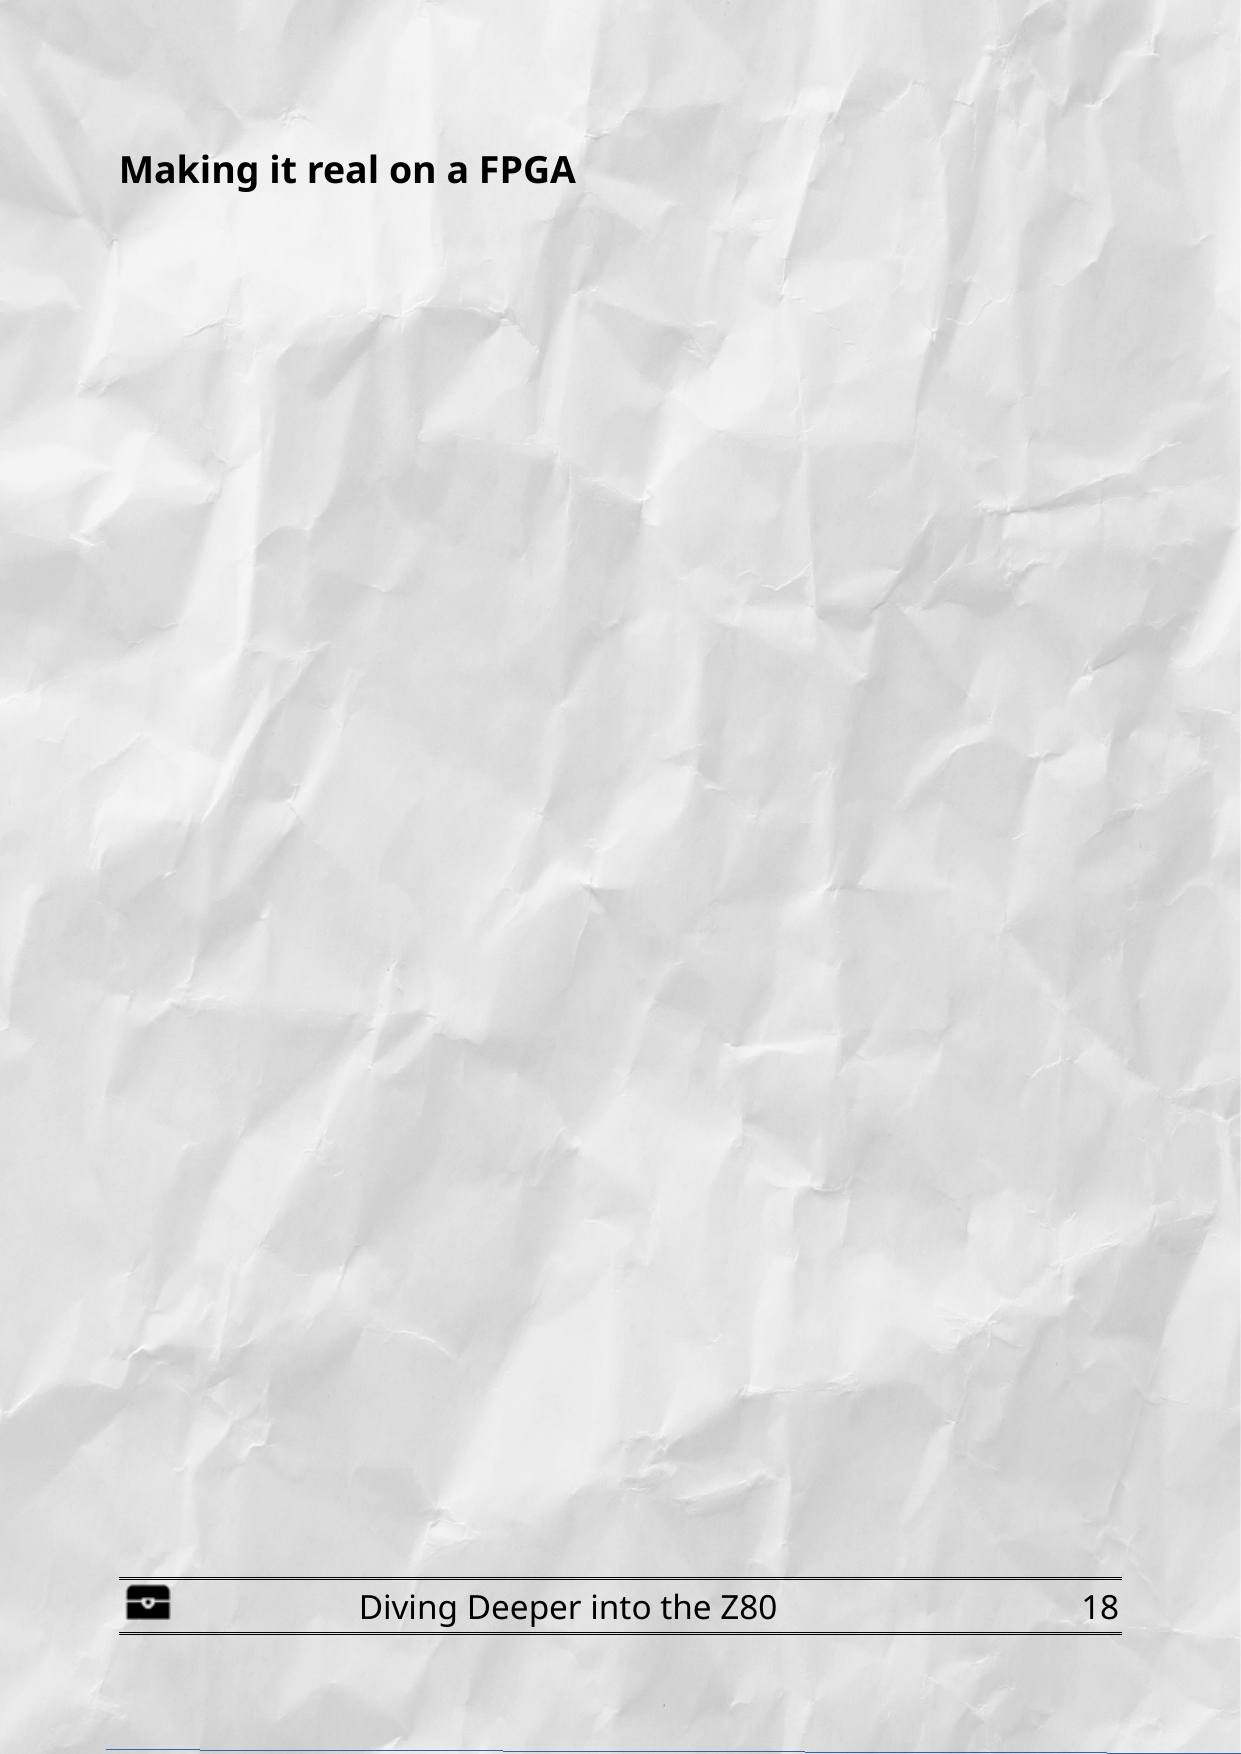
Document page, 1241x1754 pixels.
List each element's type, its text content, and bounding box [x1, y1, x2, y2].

subtitle Making it real on a FPGA [118, 143, 1122, 194]
picture [0, 0, 1241, 1754]
